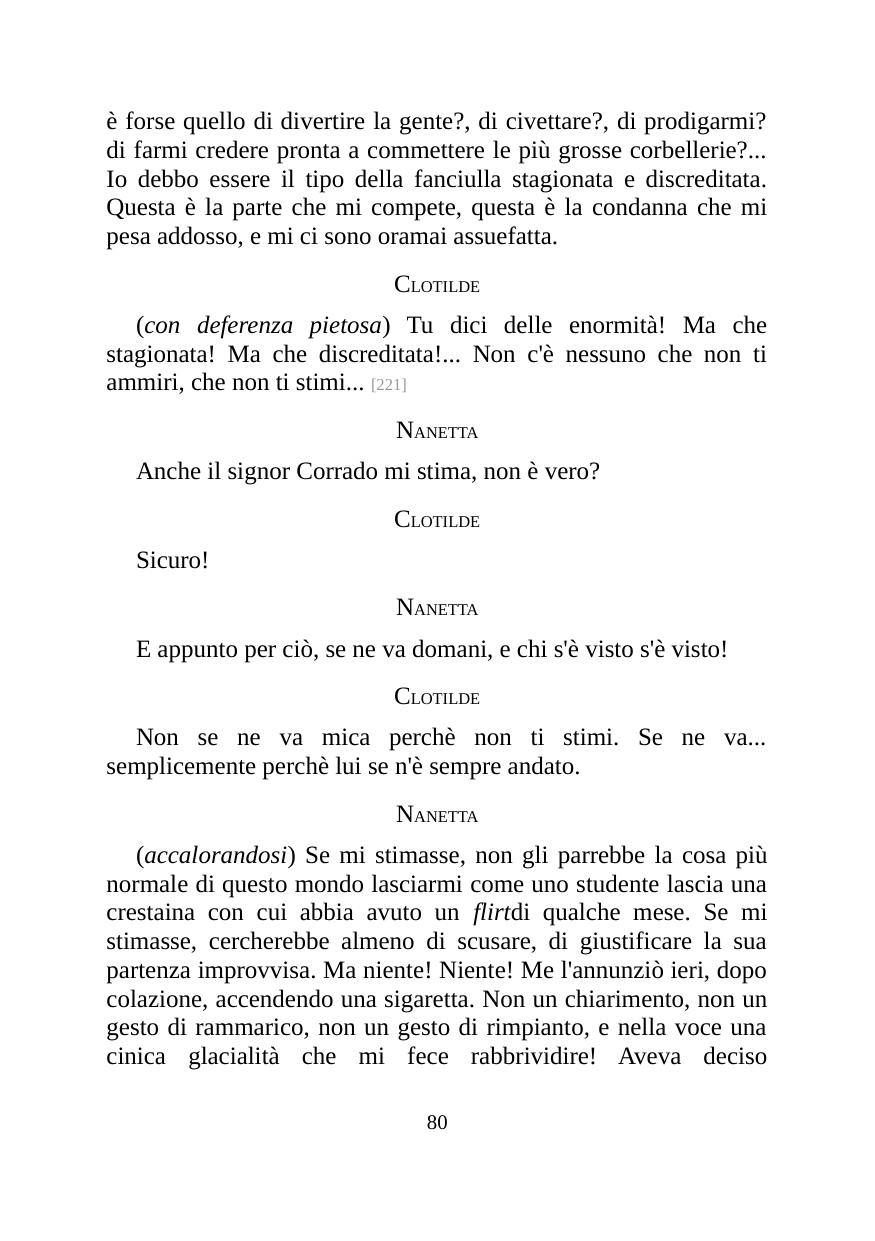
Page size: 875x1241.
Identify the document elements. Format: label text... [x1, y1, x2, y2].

text (accalorandosi) Se mi stimasse, non gli parrebbe la cosa più normale di questo mondo lasciarmi come uno studente lascia una crestaina con cui abbia avuto un flirtdi qualche mese. Se mi stimasse, cercherebbe almeno di scusare, di giustificare la sua partenza improvvisa. Ma niente! Niente! Me l'annunziò ieri, dopo colazione, accendendo una sigaretta. Non un chiarimento, non un gesto di rammarico, non un gesto di rimpianto, e nella voce una cinica glacialità che mi fece rabbrividire! Aveva deciso [106, 840, 768, 1070]
text E appunto per ciò, se ne va domani, e chi s'è visto s'è visto! [106, 634, 768, 662]
text Clotilde [106, 681, 768, 710]
text Sicuro! [106, 545, 768, 574]
text Non se ne va mica perchè non ti stimi. Se ne va... semplicemente perchè lui se n'è sempre andato. [106, 722, 768, 780]
text (con deferenza pietosa) Tu dici delle enormità! Ma che stagionata! Ma che discreditata!... Non c'è nessuno che non ti ammiri, che non ti stimi... [221] [106, 310, 768, 396]
text Anche il signor Corrado mi stima, non è vero? [106, 456, 768, 485]
text Nanetta [106, 415, 768, 444]
text Nanetta [106, 592, 768, 621]
text Clotilde [106, 504, 768, 532]
text è forse quello di divertire la gente?, di civettare?, di prodigarmi? di farmi credere pronta a commettere le più grosse corbellerie?... Io debbo essere il tipo della fanciulla stagionata e discreditata. Questa è la parte che mi compete, questa è la condanna che mi pesa addosso, e mi ci sono oramai assuefatta. [106, 106, 768, 250]
text Clotilde [106, 269, 768, 297]
text Nanetta [106, 799, 768, 827]
